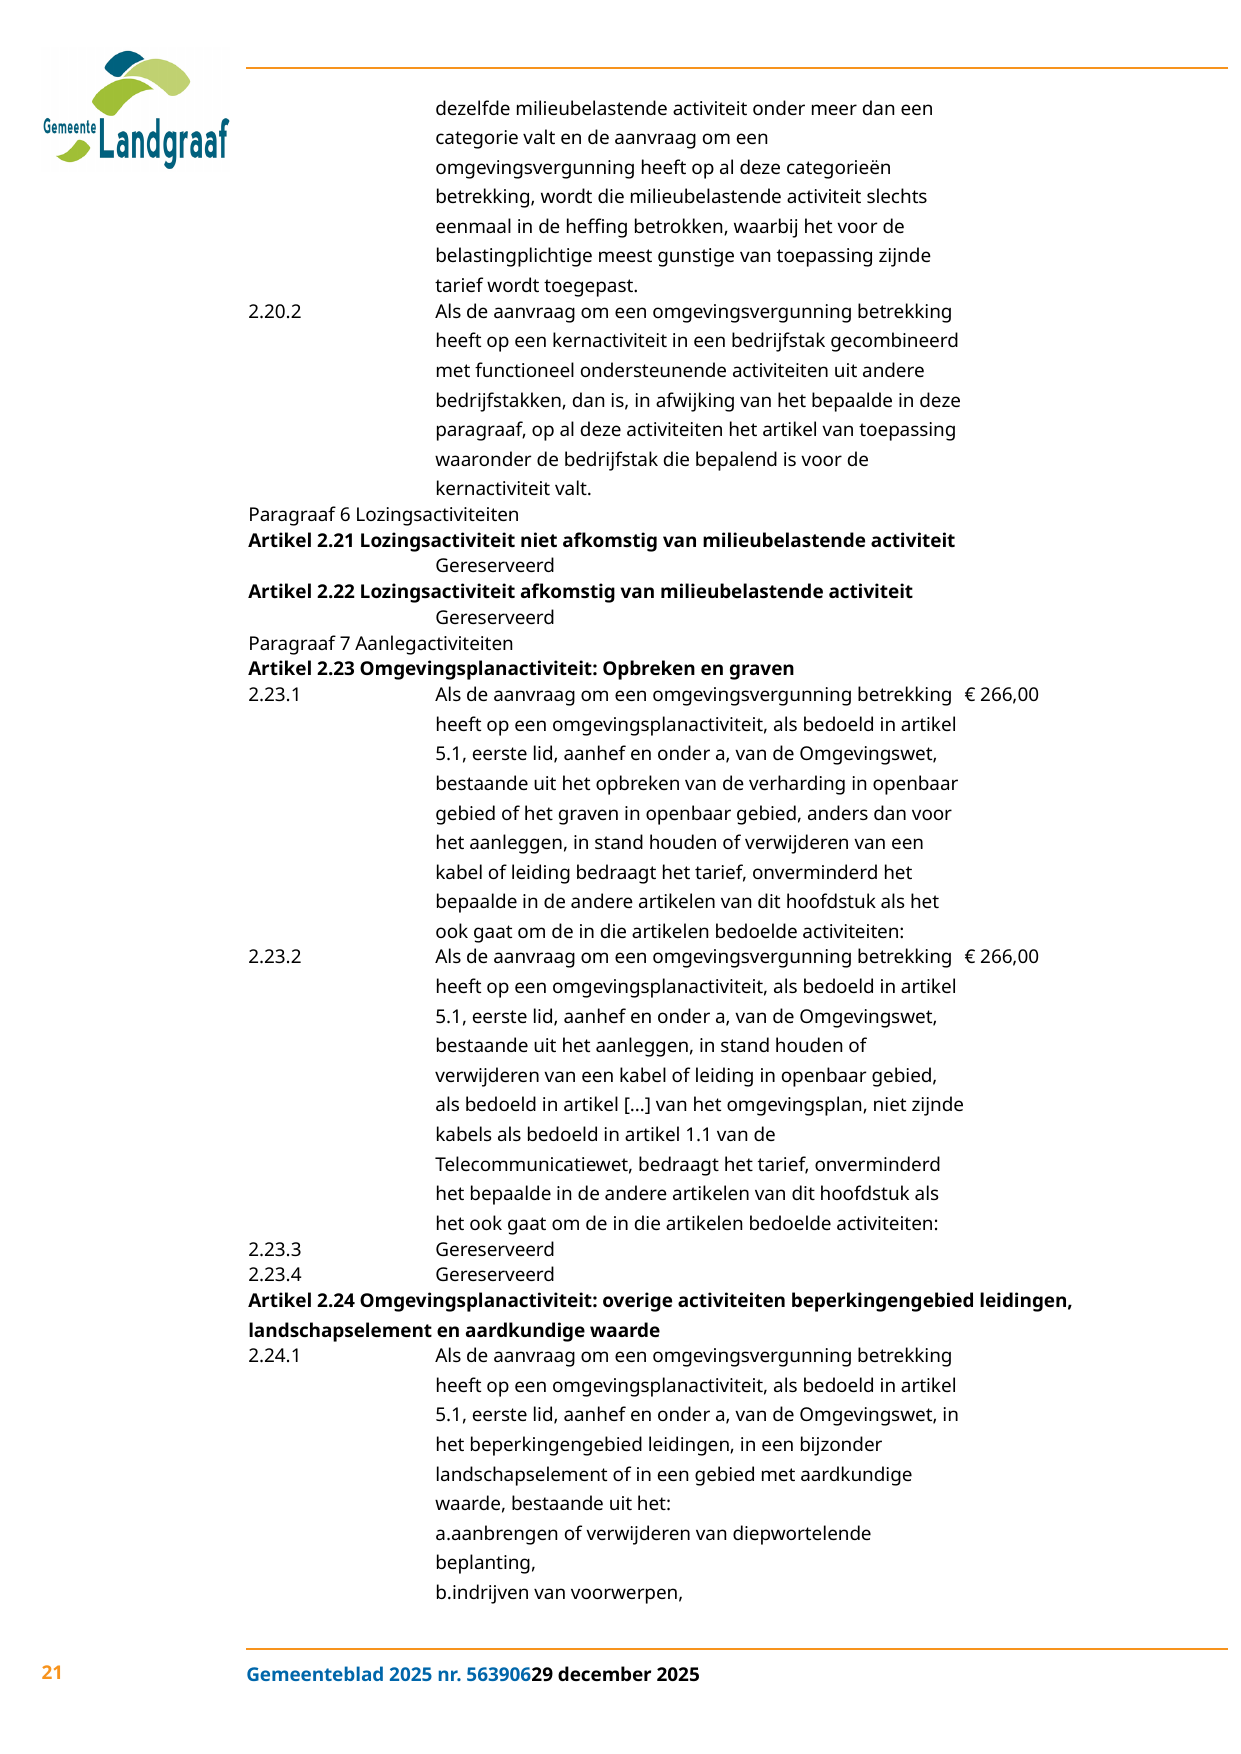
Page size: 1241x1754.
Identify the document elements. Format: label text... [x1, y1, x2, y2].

table_cell Paragraaf 7 Aanlegactiviteiten [248, 630, 1152, 656]
table_cell dezelfde milieubelastende activiteit onder meer dan een categorie valt en de aanvraag om een omgevingsvergunning heeft op al deze categorieën betrekking, wordt die milieubelastende activiteit slechts eenmaal in de heffing betrokken, waarbij het voor de belastingplichtige meest gunstige van toepassing zijnde tarief wordt toegepast. [435, 95, 964, 298]
table_cell [248, 553, 435, 578]
picture [41, 47, 231, 172]
table_cell [964, 1261, 1152, 1287]
table_cell Artikel 2.21 Lozingsactiviteit niet afkomstig van milieubelastende activiteit [248, 527, 1152, 553]
table_cell 2.23.1 [248, 681, 435, 944]
table_cell Paragraaf 6 Lozingsactiviteiten [248, 501, 1152, 527]
table_cell Als de aanvraag om een omgevingsvergunning betrekking heeft op een omgevingsplanactiviteit, als bedoeld in artikel 5.1, eerste lid, aanhef en onder a, van de Omgevingswet, bestaande uit het opbreken van de verharding in openbaar gebied of het graven in openbaar gebied, anders dan voor het aanleggen, in stand houden of verwijderen van een kabel of leiding bedraagt het tarief, onverminderd het bepaalde in de andere artikelen van dit hoofdstuk als het ook gaat om de in die artikelen bedoelde activiteiten: [435, 681, 964, 944]
table_cell [964, 298, 1152, 501]
table_cell Als de aanvraag om een omgevingsvergunning betrekking heeft op een omgevingsplanactiviteit, als bedoeld in artikel 5.1, eerste lid, aanhef en onder a, van de Omgevingswet, in het beperkingengebied leidingen, in een bijzonder landschapselement of in een gebied met aardkundige waarde, bestaande uit het: a.aanbrengen of verwijderen van diepwortelende beplanting, b.indrijven van voorwerpen, [435, 1343, 964, 1605]
table_cell [964, 553, 1152, 578]
table_cell [248, 604, 435, 630]
table_cell € 266,00 [964, 681, 1152, 944]
table_cell Artikel 2.22 Lozingsactiviteit afkomstig van milieubelastende activiteit [248, 579, 1152, 604]
table_cell 2.23.2 [248, 944, 435, 1236]
table_cell 2.23.3 [248, 1236, 435, 1261]
table_cell Artikel 2.23 Omgevingsplanactiviteit: Opbreken en graven [248, 656, 1152, 681]
table_cell Gereserveerd [435, 1236, 964, 1261]
table_cell [248, 95, 435, 298]
table_cell Als de aanvraag om een omgevingsvergunning betrekking heeft op een kernactiviteit in een bedrijfstak gecombineerd met functioneel ondersteunende activiteiten uit andere bedrijfstakken, dan is, in afwijking van het bepaalde in deze paragraaf, op al deze activiteiten het artikel van toepassing waaronder de bedrijfstak die bepalend is voor de kernactiviteit valt. [435, 298, 964, 501]
table_cell Artikel 2.24 Omgevingsplanactiviteit: overige activiteiten beperkingengebied leidingen, landschapselement en aardkundige waarde [248, 1287, 1152, 1342]
table_cell 2.20.2 [248, 298, 435, 501]
table_cell € 266,00 [964, 944, 1152, 1236]
table_cell [964, 604, 1152, 630]
table_cell [964, 1236, 1152, 1261]
table_cell [964, 95, 1152, 298]
table_cell Als de aanvraag om een omgevingsvergunning betrekking heeft op een omgevingsplanactiviteit, als bedoeld in artikel 5.1, eerste lid, aanhef en onder a, van de Omgevingswet, bestaande uit het aanleggen, in stand houden of verwijderen van een kabel of leiding in openbaar gebied, als bedoeld in artikel […] van het omgevingsplan, niet zijnde kabels als bedoeld in artikel 1.1 van de Telecommunicatiewet, bedraagt het tarief, onverminderd het bepaalde in de andere artikelen van dit hoofdstuk als het ook gaat om de in die artikelen bedoelde activiteiten: [435, 944, 964, 1236]
table_cell 2.24.1 [248, 1343, 435, 1605]
table_cell Gereserveerd [435, 553, 964, 578]
table_cell Gereserveerd [435, 604, 964, 630]
table_cell Gereserveerd [435, 1261, 964, 1287]
table_cell 2.23.4 [248, 1261, 435, 1287]
table_cell [964, 1343, 1152, 1605]
